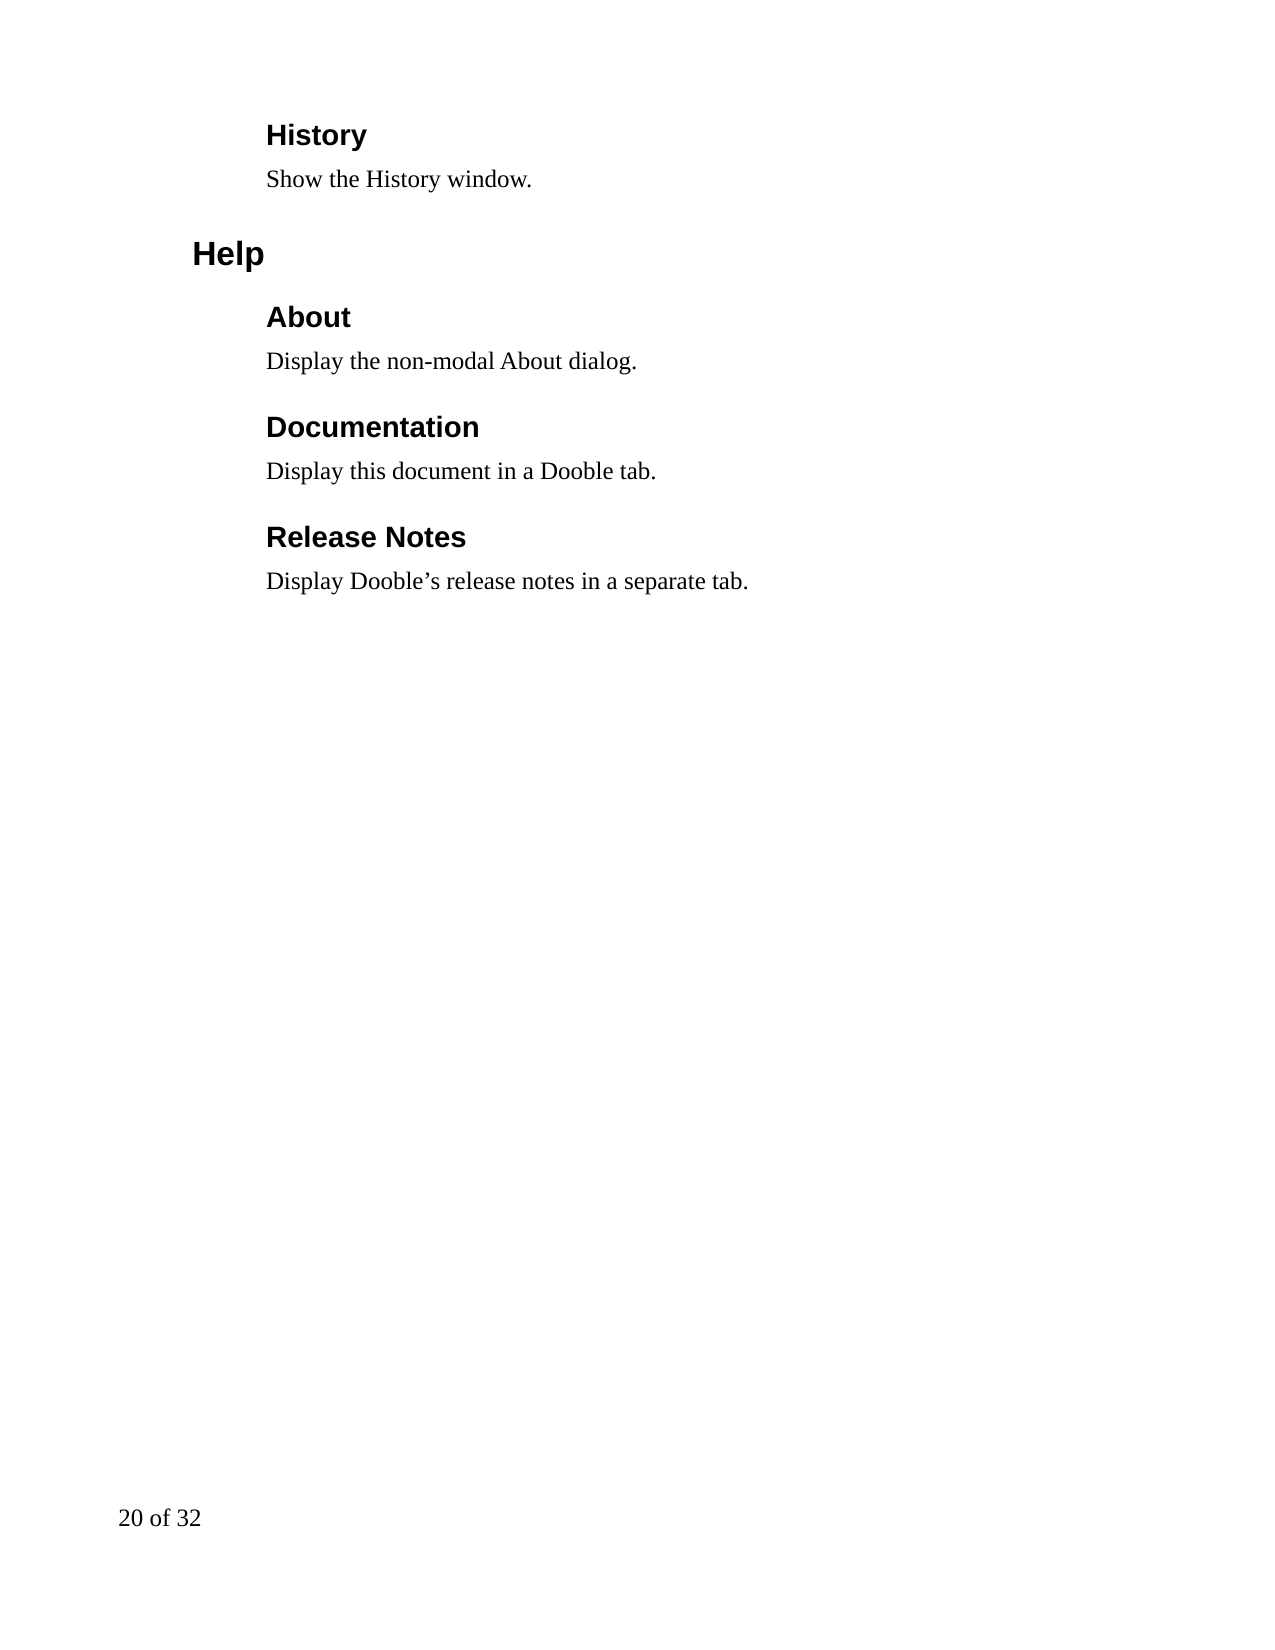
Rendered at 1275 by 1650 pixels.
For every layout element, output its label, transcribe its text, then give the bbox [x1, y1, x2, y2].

subtitle About [266, 300, 1157, 334]
subtitle Documentation [266, 410, 1157, 444]
text Display this document in a Dooble tab. [266, 456, 1157, 485]
text Display the non-modal About dialog. [266, 346, 1157, 375]
subtitle History [266, 118, 1157, 152]
subtitle Release Notes [266, 520, 1157, 553]
text Display Dooble’s release notes in a separate tab. [266, 566, 1157, 595]
subtitle Help [192, 234, 1157, 273]
text Show the History window. [266, 164, 1157, 193]
